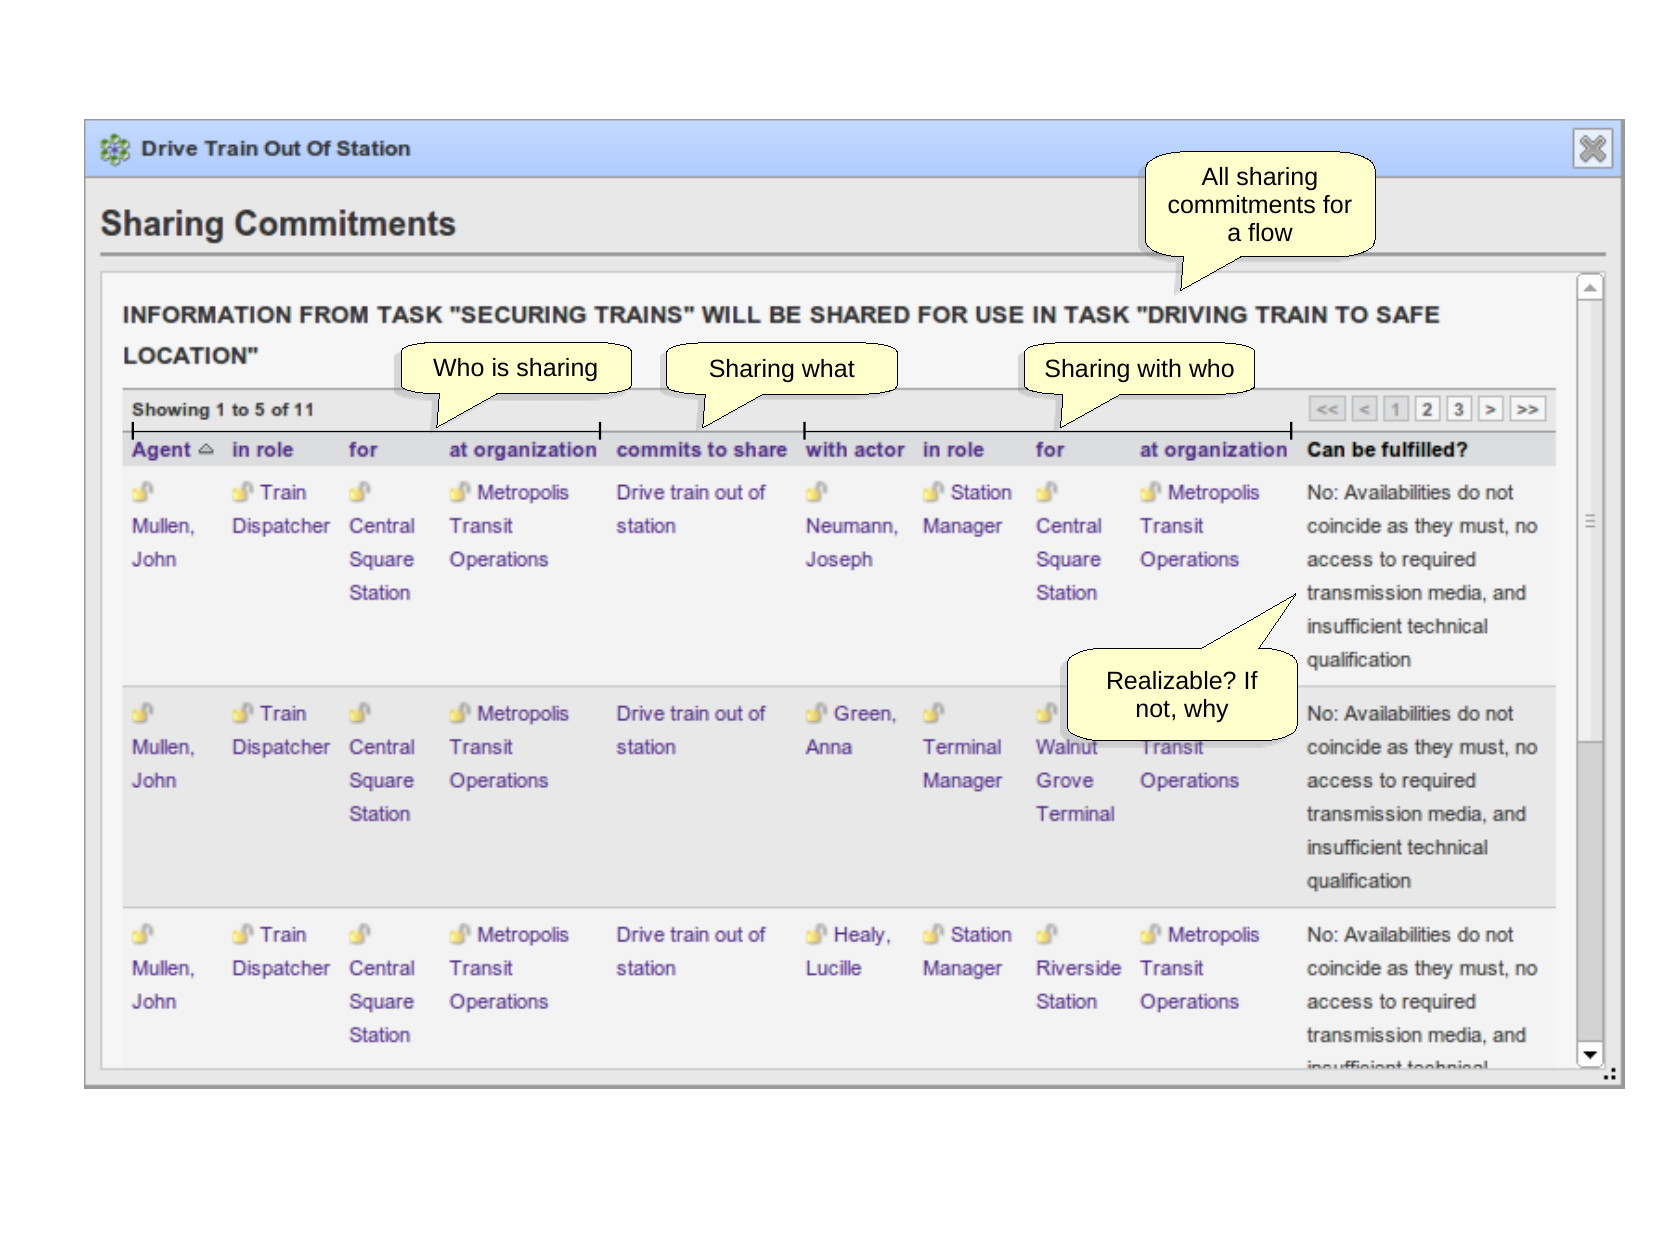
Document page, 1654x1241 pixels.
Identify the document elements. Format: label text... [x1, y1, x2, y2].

text_box Sharing with who [1024, 342, 1255, 428]
text_box Sharing what [666, 342, 898, 428]
text_box All sharing commitments for a flow [1145, 151, 1376, 291]
picture [84, 119, 1625, 1089]
text_box Realizable? If not, why [1067, 593, 1298, 741]
text_box Who is sharing [401, 342, 632, 428]
